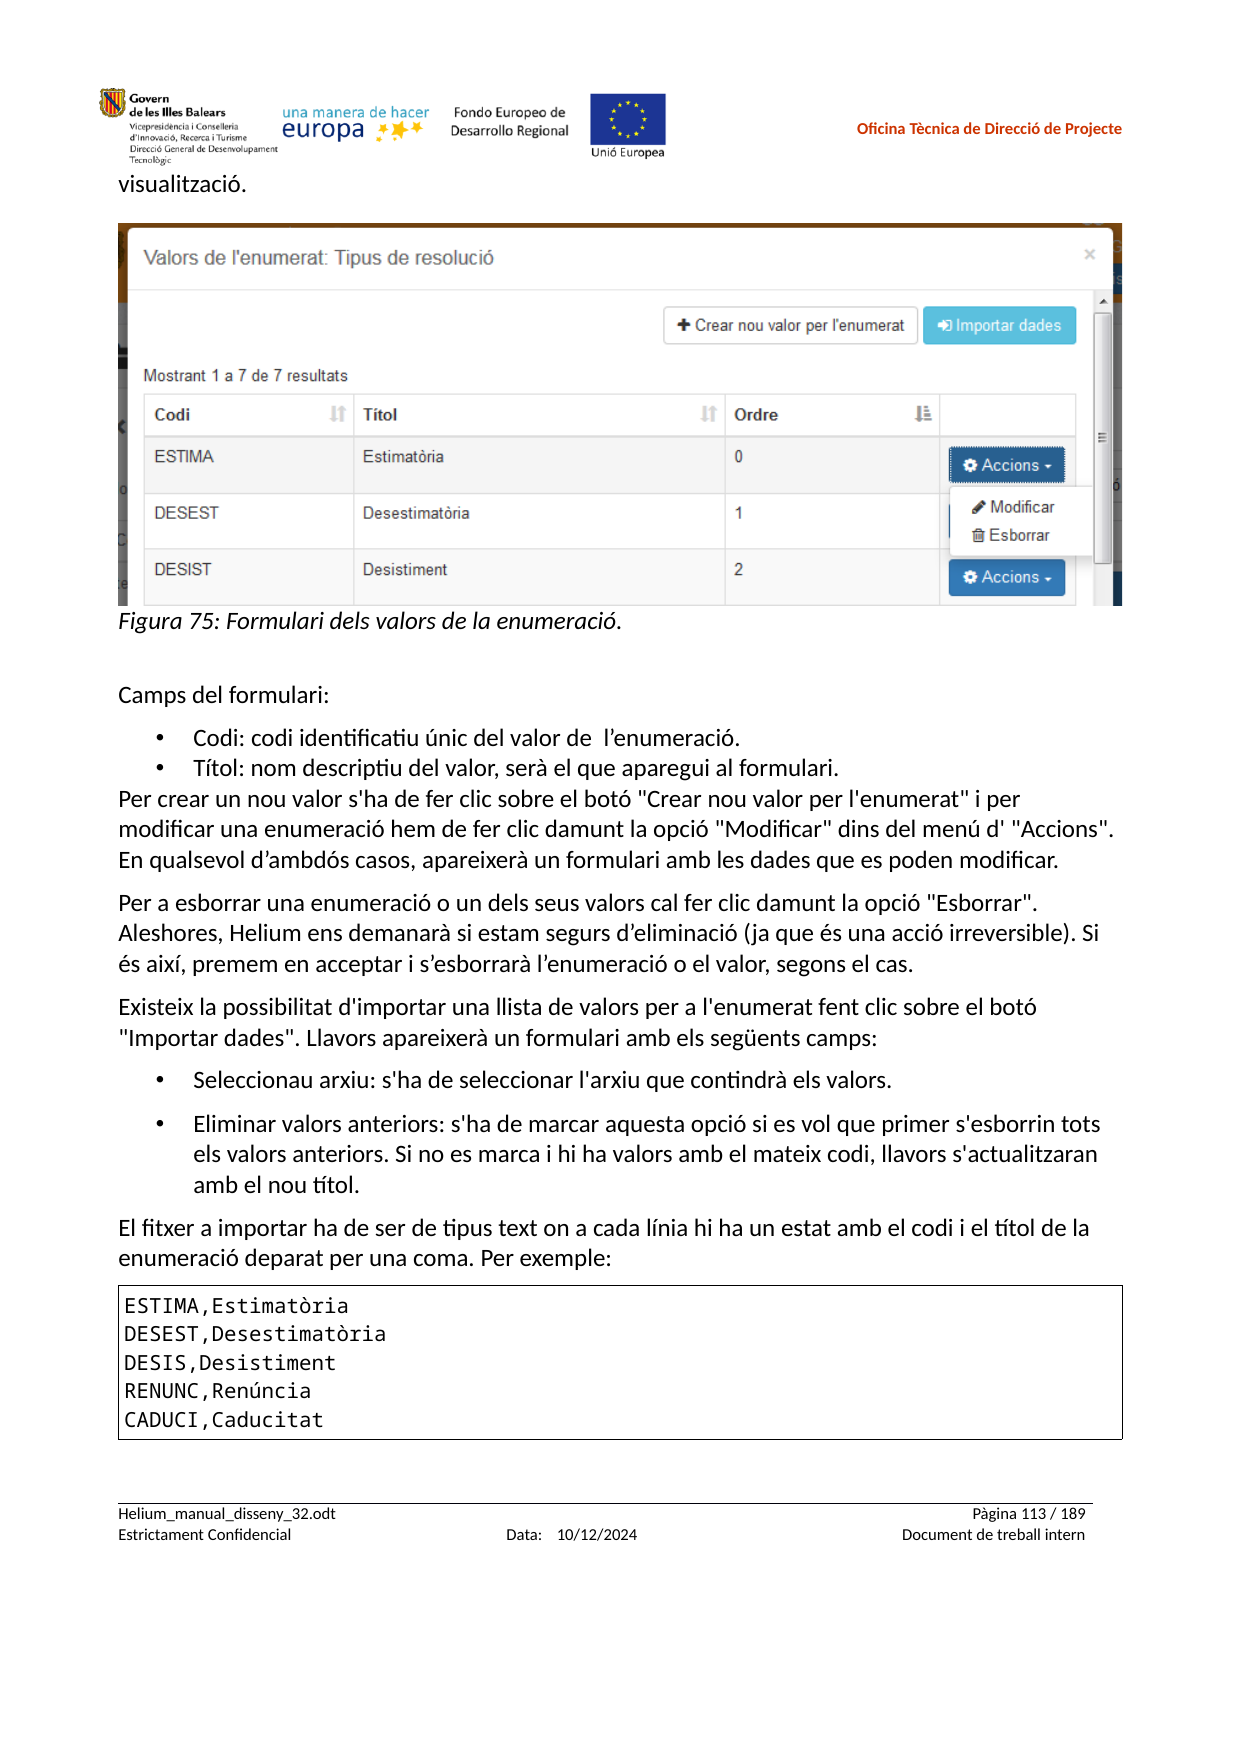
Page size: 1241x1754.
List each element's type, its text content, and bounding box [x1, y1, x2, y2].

picture [118, 223, 1123, 606]
text visualització. [118, 168, 1122, 198]
list Eliminar valors anteriors: s'ha de marcar aquesta opció si es vol que primer s'esborrin tots els valors anteriors. Si no es marca i hi ha valors amb el mateix codi, llavors s'actualitzaran amb el nou títol. [156, 1108, 1122, 1199]
text Per crear un nou valor s'ha de fer clic sobre el botó "Crear nou valor per l'enumerat" i per modificar una enumeració hem de fer clic damunt la opció "Modificar" dins del menú d' "Accions". En qualsevol d’ambdós casos, apareixerà un formulari amb les dades que es poden modificar. [118, 783, 1122, 874]
text Per a esborrar una enumeració o un dels seus valors cal fer clic damunt la opció "Esborrar". Aleshores, Helium ens demanarà si estam segurs d’eliminació (ja que és una acció irreversible). Si és així, premem en acceptar i s’esborrarà l’enumeració o el valor, segons el cas. [118, 887, 1122, 979]
list Codi: codi identificatiu únic del valor de l’enumeració. [156, 722, 1122, 752]
picture [99, 87, 668, 166]
text El fitxer a importar ha de ser de tipus text on a cada línia hi ha un estat amb el codi i el títol de la enumeració deparat per una coma. Per exemple: [118, 1212, 1122, 1273]
text Figura 75: Formulari dels valors de la enumeració. [118, 606, 1122, 636]
table_header ESTIMA,Estimatòria DESEST,Desestimatòria DESIS,Desistiment RENUNC,Renúncia CADUCI,Caducitat [119, 1286, 1122, 1439]
text Camps del formulari: [118, 679, 1122, 709]
list Seleccionau arxiu: s'ha de seleccionar l'arxiu que contindrà els valors. [156, 1065, 1122, 1095]
list Títol: nom descriptiu del valor, serà el que aparegui al formulari. [156, 752, 1122, 783]
text Existeix la possibilitat d'importar una llista de valors per a l'enumerat fent clic sobre el botó "Importar dades". Llavors apareixerà un formulari amb els següents camps: [118, 991, 1122, 1052]
